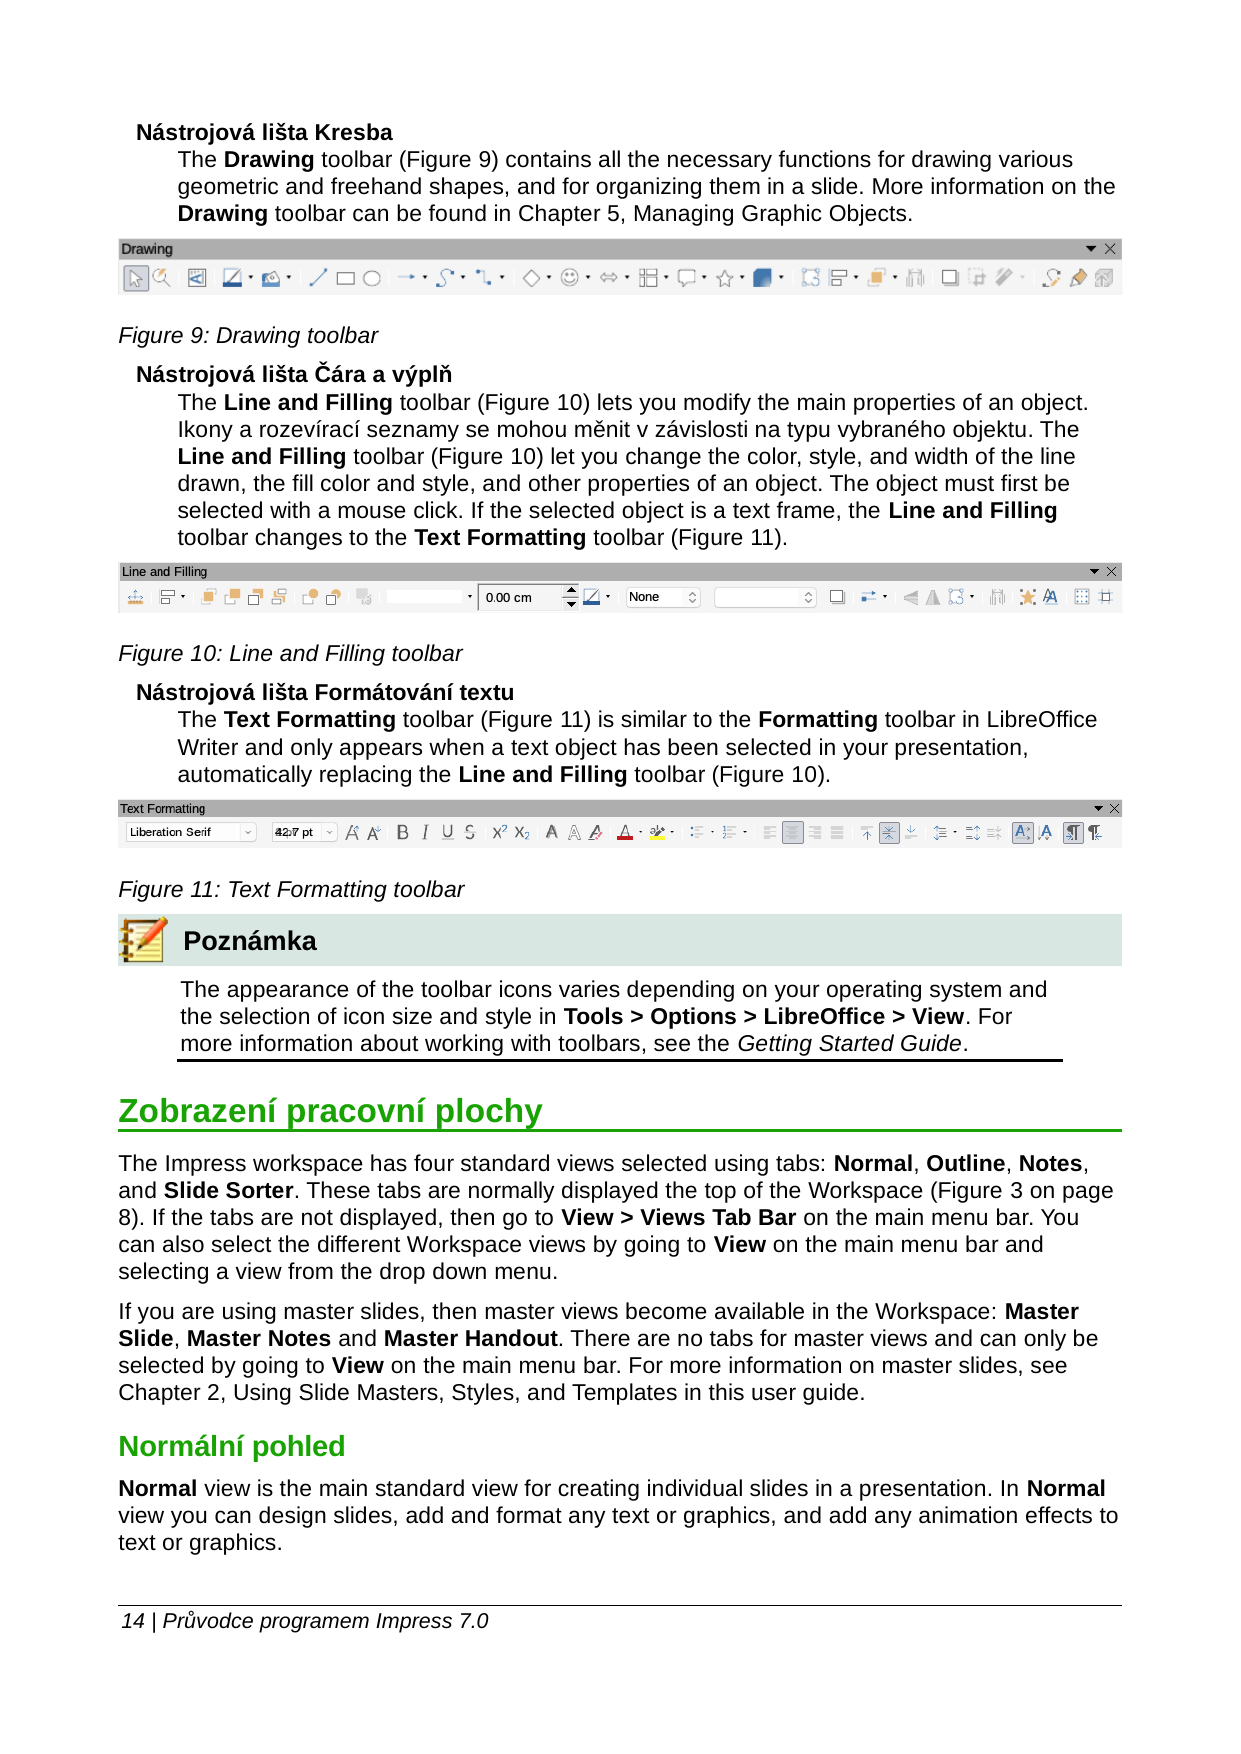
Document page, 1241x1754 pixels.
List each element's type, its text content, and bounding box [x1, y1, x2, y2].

text Figure 10: Line and Filling toolbar [118, 613, 1122, 667]
picture [119, 915, 170, 966]
subtitle Poznámka [118, 922, 1122, 962]
text Nástrojová lišta Formátování textu [136, 679, 1122, 706]
text Nástrojová lišta Kresba [136, 118, 1122, 145]
text Normal view is the main standard view for creating individual slides in a presentation. In Normal view you can design slides, add and format any text or graphics, and add any animation effects to text or graphics. [118, 1474, 1122, 1556]
picture [118, 562, 1123, 613]
text The Line and Filling toolbar (Figure 10) lets you modify the main properties of an object. Ikony a rozevírací seznamy se mohou měnit v závislosti na typu vybraného objektu. The Line and Filling toolbar (Figure 10) let you change the color, style, and width of the line drawn, the fill color and style, and other properties of an object. The object must first be selected with a mouse click. If the selected object is a text frame, the Line and Filling toolbar changes to the Text Formatting toolbar (Figure 11). [177, 388, 1122, 550]
text The Drawing toolbar (Figure 9) contains all the necessary functions for drawing various geometric and freehand shapes, and for organizing them in a slide. More information on the Drawing toolbar can be found in Chapter 5, Managing Graphic Objects. [177, 145, 1122, 226]
text The Impress workspace has four standard views selected using tabs: Normal, Outline, Notes, and Slide Sorter. These tabs are normally displayed the top of the Workspace (Figure 3 on page 7). If the tabs are not displayed, then go to View > Views Tab Bar on the main menu bar. You can also select the different Workspace views by going to View on the main menu bar and selecting a view from the drop down menu. [118, 1149, 1122, 1285]
text Nástrojová lišta Čára a výplň [136, 361, 1122, 388]
text The Text Formatting toolbar (Figure 11) is similar to the Formatting toolbar in LibreOffice Writer and only appears when a text object has been selected in your presentation, automatically replacing the Line and Filling toolbar (Figure 10). [177, 706, 1122, 787]
text Figure 11: Text Formatting toolbar [118, 848, 1122, 902]
text If you are using master slides, then master views become available in the Workspace: Master Slide, Master Notes and Master Handout. There are no tabs for master views and can only be selected by going to View on the main menu bar. For more information on master slides, see Chapter 2, Using Slide Masters, Styles, and Templates in this user guide. [118, 1297, 1122, 1406]
picture [118, 238, 1123, 295]
text Figure 9: Drawing toolbar [118, 295, 1122, 349]
subtitle Normální pohled [118, 1429, 1122, 1463]
text The appearance of the toolbar icons varies depending on your operating system and the selection of icon size and style in Tools > Options > LibreOffice > View. For more information about working with toolbars, see the Getting Started Guide. [177, 972, 1063, 1059]
picture [118, 799, 1123, 848]
subtitle Zobrazení pracovní plochy [118, 1091, 1122, 1129]
